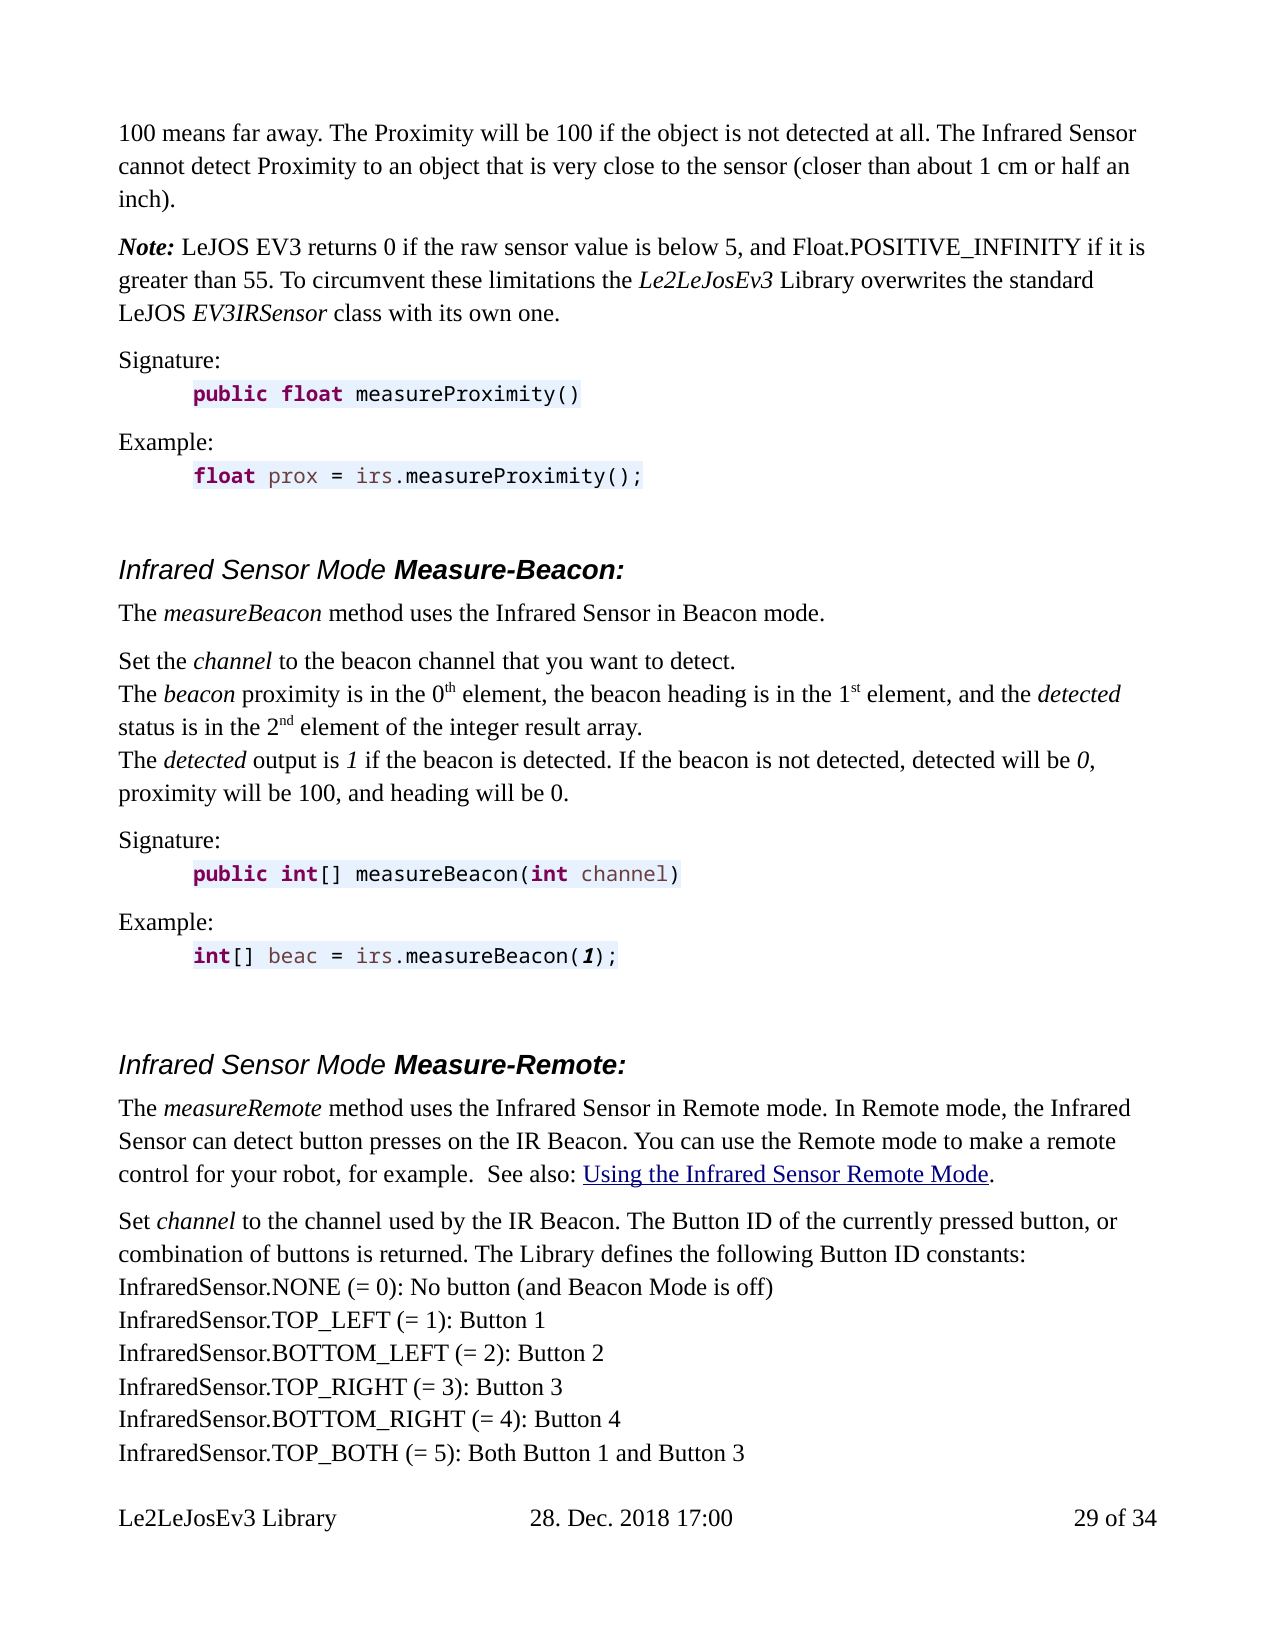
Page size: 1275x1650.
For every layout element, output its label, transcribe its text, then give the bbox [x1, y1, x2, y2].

text The measureBeacon method uses the Infrared Sensor in Beacon mode. [118, 598, 1157, 627]
text Set the channel to the beacon channel that you want to detect. The beacon proximity is in the 0th element, the beacon heading is in the 1st element, and the detected status is in the 2nd element of the integer result array. The detected output is 1 if the beacon is detected. If the beacon is not detected, detected will be 0, proximity will be 100, and heading will be 0. [118, 646, 1157, 807]
text The measureRemote method uses the Infrared Sensor in Remote mode. In Remote mode, the Infrared Sensor can detect button presses on the IR Beacon. You can use the Remote mode to make a remote control for your robot, for example. See also: Using the Infrared Sensor Remote Mode. [118, 1093, 1157, 1188]
text Signature: public int[] measureBeacon(int channel) [118, 825, 1157, 888]
text Signature: public float measureProximity() [118, 345, 1157, 408]
text Set channel to the channel used by the IR Beacon. The Button ID of the currently pressed button, or combination of buttons is returned. The Library defines the following Button ID constants: InfraredSensor.NONE (= 0): No button (and Beacon Mode is off) InfraredSensor.TOP_LEFT (= 1): Button 1 InfraredSensor.BOTTOM_LEFT (= 2): Button 2 InfraredSensor.TOP_RIGHT (= 3): Button 3 InfraredSensor.BOTTOM_RIGHT (= 4): Button 4 InfraredSensor.TOP_BOTH (= 5): Both Button 1 and Button 3 [118, 1206, 1157, 1466]
text Example: float prox = irs.measureProximity(); [118, 427, 1157, 522]
text Note: LeJOS EV3 returns 0 if the raw sensor value is below 5, and Float.POSITIVE_INFINITY if it is greater than 55. To circumvent these limitations the Le2LeJosEv3 Library overwrites the standard LeJOS EV3IRSensor class with its own one. [118, 232, 1157, 327]
text Example: int[] beac = irs.measureBeacon(1); [118, 907, 1157, 969]
text 100 means far away. The Proximity will be 100 if the object is not detected at all. The Infrared Sensor cannot detect Proximity to an object that is very close to the sensor (closer than about 1 cm or half an inch). [118, 118, 1157, 213]
subtitle Infrared Sensor Mode Measure-Beacon: [118, 554, 1157, 586]
subtitle Infrared Sensor Mode Measure-Remote: [118, 1048, 1157, 1080]
